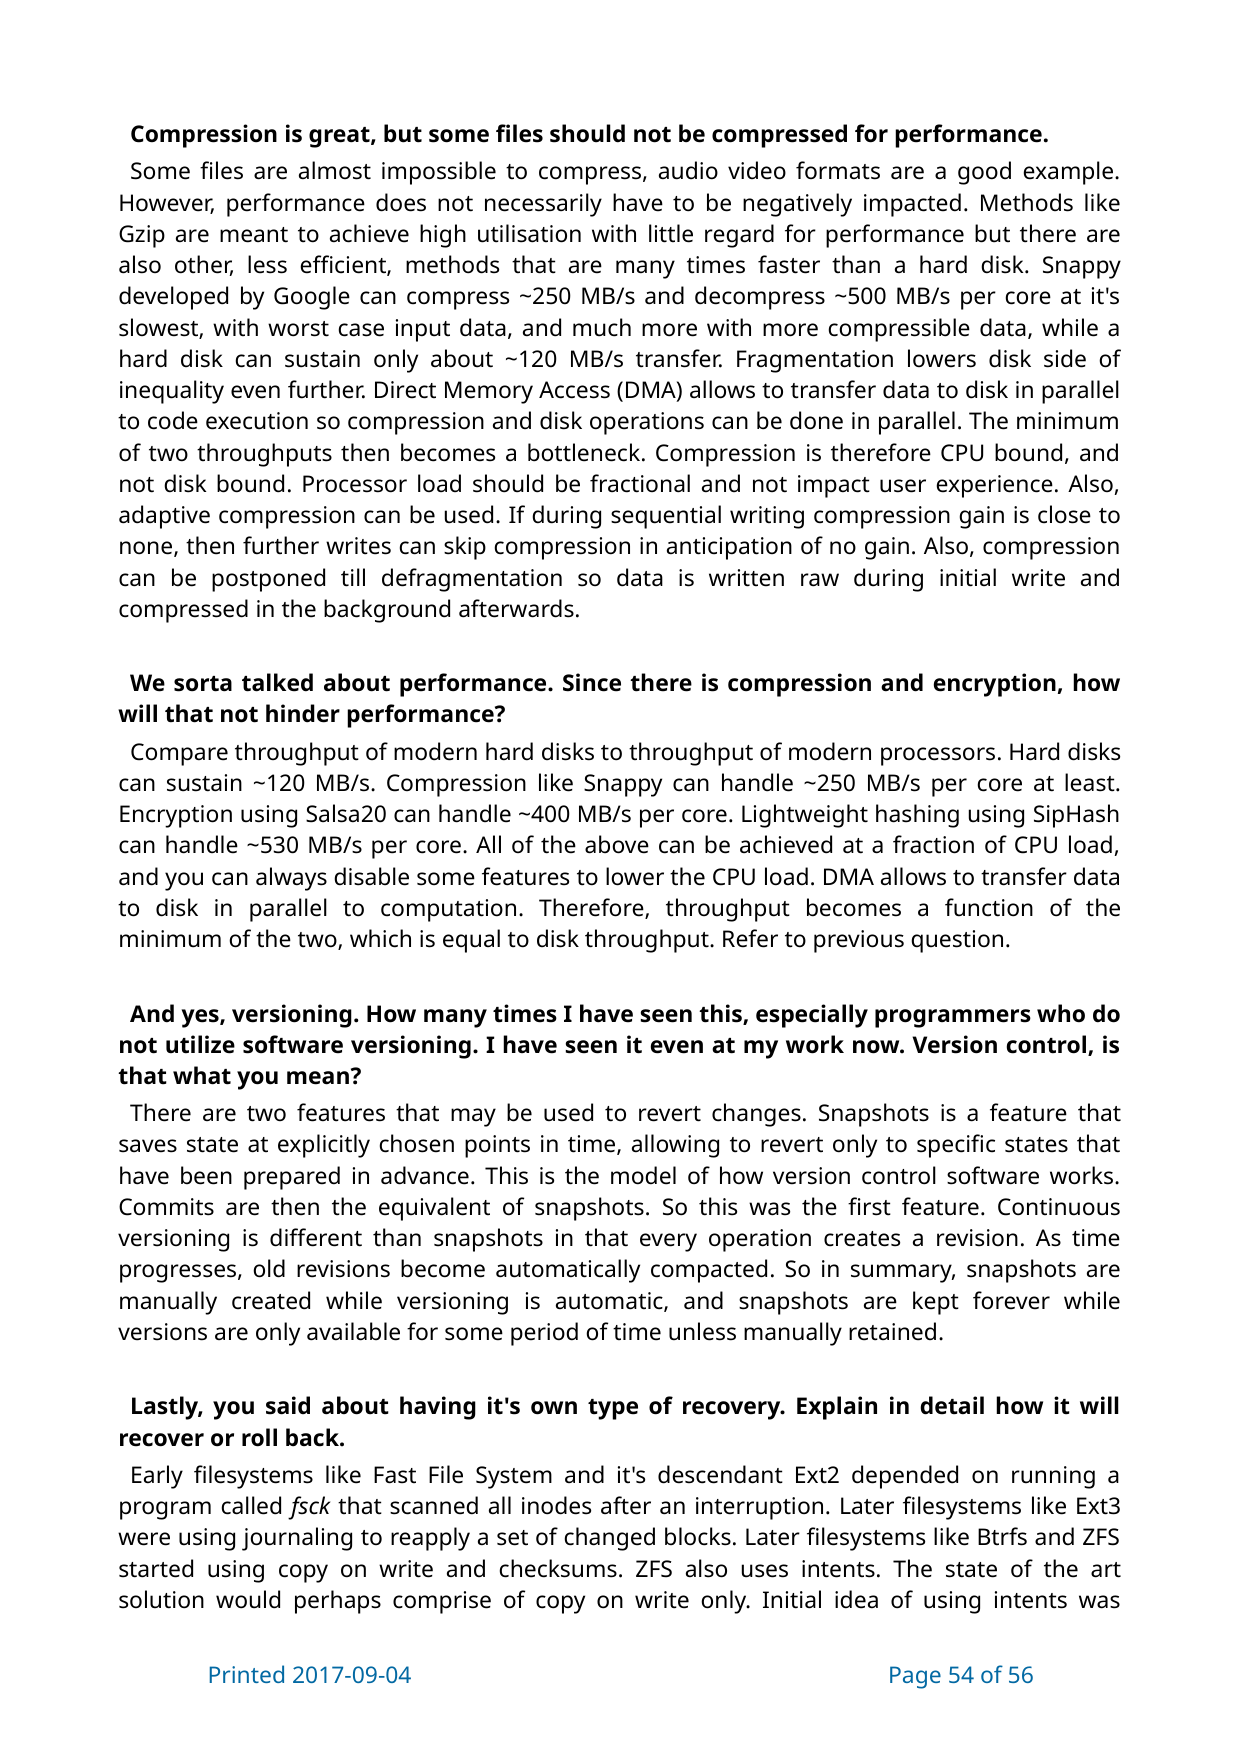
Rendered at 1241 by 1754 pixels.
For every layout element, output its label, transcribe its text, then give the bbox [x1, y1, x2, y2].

text Some files are almost impossible to compress, audio video formats are a good example. However, performance does not necessarily have to be negatively impacted. Methods like Gzip are meant to achieve high utilisation with little regard for performance but there are also other, less efficient, methods that are many times faster than a hard disk. Snappy developed by Google can compress ~250 MB/s and decompress ~500 MB/s per core at it's slowest, with worst case input data, and much more with more compressible data, while a hard disk can sustain only about ~120 MB/s transfer. Fragmentation lowers disk side of inequality even further. Direct Memory Access (DMA) allows to transfer data to disk in parallel to code execution so compression and disk operations can be done in parallel. The minimum of two throughputs then becomes a bottleneck. Compression is therefore CPU bound, and not disk bound. Processor load should be fractional and not impact user experience. Also, adaptive compression can be used. If during sequential writing compression gain is close to none, then further writes can skip compression in anticipation of no gain. Also, compression can be postponed till defragmentation so data is written raw during initial write and compressed in the background afterwards. [118, 155, 1122, 624]
text We sorta talked about performance. Since there is compression and encryption, how will that not hinder performance? [118, 667, 1122, 730]
text There are two features that may be used to revert changes. Snapshots is a feature that saves state at explicitly chosen points in time, allowing to revert only to specific states that have been prepared in advance. This is the model of how version control software works. Commits are then the equivalent of snapshots. So this was the first feature. Continuous versioning is different than snapshots in that every operation creates a revision. As time progresses, old revisions become automatically compacted. So in summary, snapshots are manually created while versioning is automatic, and snapshots are kept forever while versions are only available for some period of time unless manually retained. [118, 1097, 1122, 1347]
text Lastly, you said about having it's own type of recovery. Explain in detail how it will recover or roll back. [118, 1390, 1122, 1453]
text Compression is great, but some files should not be compressed for performance. [118, 118, 1122, 149]
text Early filesystems like Fast File System and it's descendant Ext2 depended on running a program called fsck that scanned all inodes after an interruption. Later filesystems like Ext3 were using journaling to reapply a set of changed blocks. Later filesystems like Btrfs and ZFS started using copy on write and checksums. ZFS also uses intents. The state of the art solution would perhaps comprise of copy on write only. Initial idea of using intents was [118, 1459, 1122, 1615]
text Compare throughput of modern hard disks to throughput of modern processors. Hard disks can sustain ~120 MB/s. Compression like Snappy can handle ~250 MB/s per core at least. Encryption using Salsa20 can handle ~400 MB/s per core. Lightweight hashing using SipHash can handle ~530 MB/s per core. All of the above can be achieved at a fraction of CPU load, and you can always disable some features to lower the CPU load. DMA allows to transfer data to disk in parallel to computation. Therefore, throughput becomes a function of the minimum of the two, which is equal to disk throughput. Refer to previous question. [118, 736, 1122, 954]
text And yes, versioning. How many times I have seen this, especially programmers who do not utilize software versioning. I have seen it even at my work now. Version control, is that what you mean? [118, 997, 1122, 1091]
